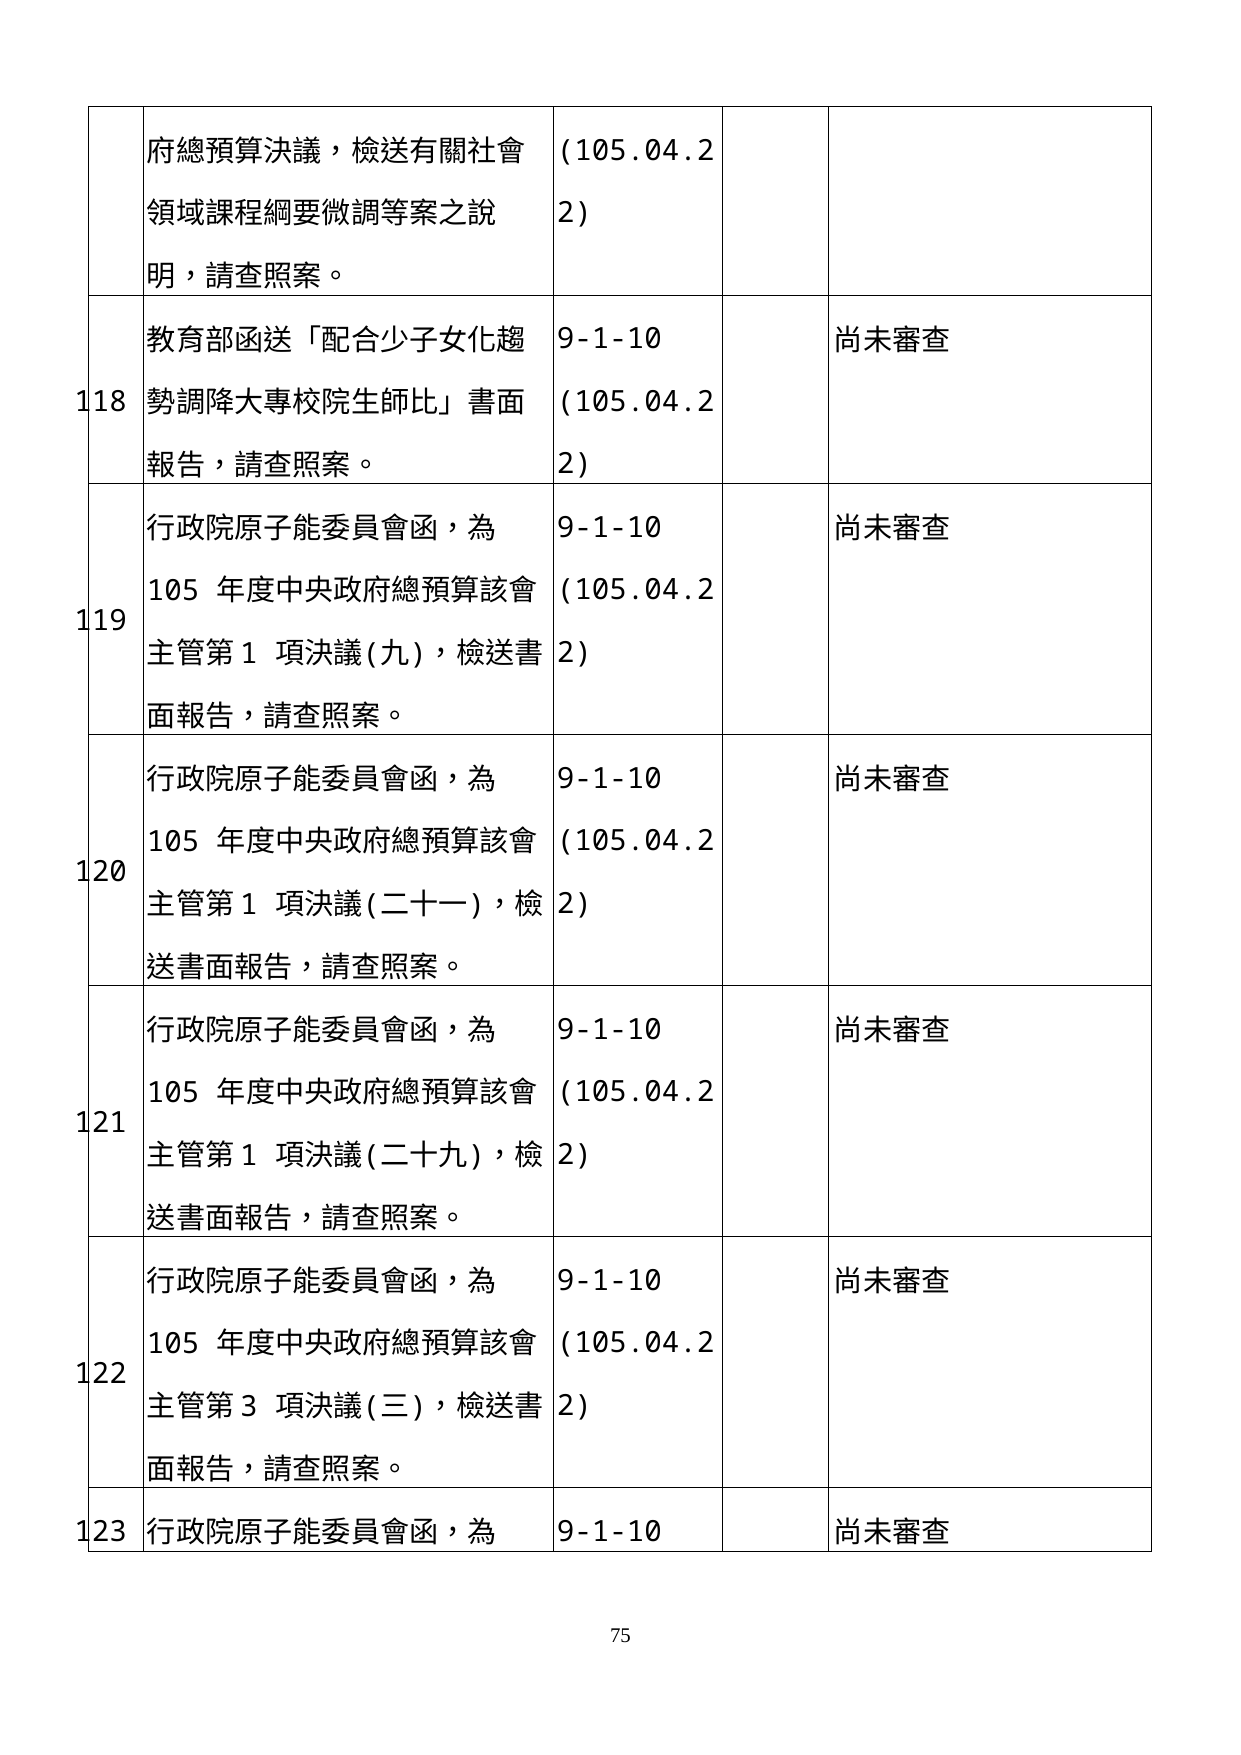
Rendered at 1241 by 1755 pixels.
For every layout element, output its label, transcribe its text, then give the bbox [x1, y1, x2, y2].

table_cell [89, 1237, 143, 1487]
table_cell [89, 986, 143, 1236]
table_cell 教育部函送「配合少子女化趨勢調降大專校院生師比」書面報告，請查照案。 [144, 296, 553, 483]
table_cell 尚未審查 [829, 1237, 1151, 1487]
table_cell [723, 484, 828, 734]
table_cell 行政院原子能委員會函，為105 年度中央政府總預算該會主管第1 項決議(二十九)，檢送書面報告，請查照案。 [144, 986, 553, 1236]
table_cell [723, 986, 828, 1236]
table_cell 尚未審查 [829, 1488, 1151, 1551]
table_cell 尚未審查 [829, 986, 1151, 1236]
table_cell [723, 296, 828, 483]
table_cell 行政院原子能委員會函，為105 年度中央政府總預算該會主管第1 項決議(九)，檢送書面報告，請查照案。 [144, 484, 553, 734]
table_cell 9-1-10 (105.04.22) [554, 986, 722, 1236]
table_cell 9-1-10 (105.04.22) [554, 735, 722, 985]
table_cell [723, 735, 828, 985]
table_cell [89, 1488, 143, 1551]
table_cell [89, 296, 143, 483]
table_cell [723, 1488, 828, 1551]
table_cell [89, 484, 143, 734]
table_cell 9-1-10 (105.04.22) [554, 296, 722, 483]
table_cell 行政院原子能委員會函，為105 年度中央政府總預算該會主管第3 項決議(三)，檢送書面報告，請查照案。 [144, 1237, 553, 1487]
table_cell [89, 735, 143, 985]
table_cell (105.04.22) [554, 107, 722, 294]
table_cell 行政院原子能委員會函，為 [144, 1488, 553, 1551]
table_cell 9-1-10 [554, 1488, 722, 1551]
table_cell 尚未審查 [829, 296, 1151, 483]
table_cell 尚未審查 [829, 735, 1151, 985]
table_cell [723, 1237, 828, 1487]
table_cell 9-1-10 (105.04.22) [554, 1237, 722, 1487]
table_cell 行政院原子能委員會函，為105 年度中央政府總預算該會主管第1 項決議(二十一)，檢送書面報告，請查照案。 [144, 735, 553, 985]
table_cell 府總預算決議，檢送有關社會領域課程綱要微調等案之說明，請查照案。 [144, 107, 553, 294]
table_cell 尚未審查 [829, 484, 1151, 734]
table_cell [829, 107, 1151, 294]
table_cell [723, 107, 828, 294]
table_cell [89, 107, 143, 294]
table_cell 9-1-10 (105.04.22) [554, 484, 722, 734]
